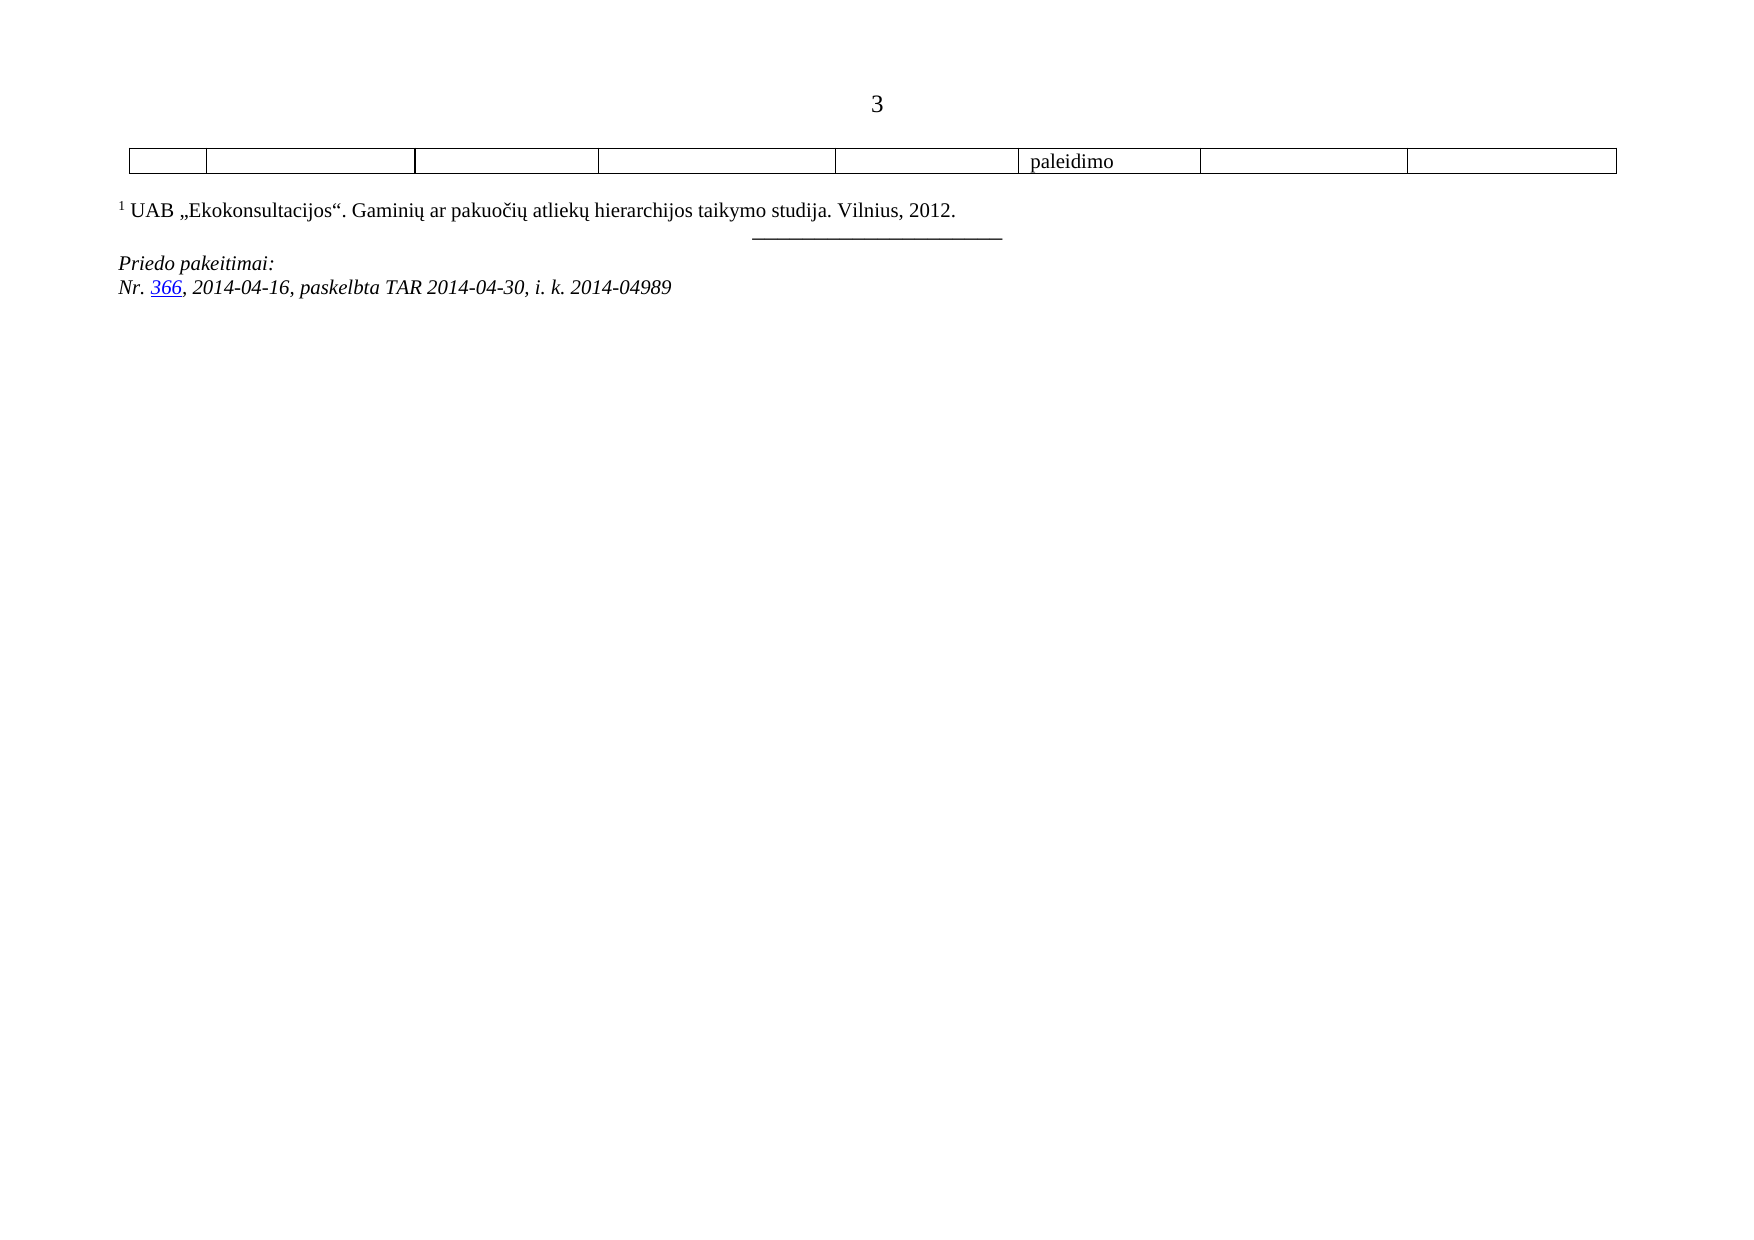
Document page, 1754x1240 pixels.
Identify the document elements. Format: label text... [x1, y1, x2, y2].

table_cell paleidimo [1019, 149, 1200, 173]
table_cell [416, 149, 598, 173]
table_cell [599, 149, 835, 173]
table_cell [207, 149, 414, 173]
table_cell [836, 149, 1018, 173]
table_cell [1201, 149, 1407, 173]
text Nr. 366, 2014-04-16, paskelbta TAR 2014-04-30, i. k. 2014-04989 [118, 275, 1636, 299]
text –––––––––––––––––––– [118, 222, 1636, 251]
table_cell [130, 149, 206, 173]
text 1 UAB „Ekokonsultacijos“. Gaminių ar pakuočių atliekų hierarchijos taikymo studija. Vilnius, 2012. [118, 198, 1636, 222]
text Priedo pakeitimai: [118, 251, 1636, 275]
table_cell [1408, 149, 1616, 173]
